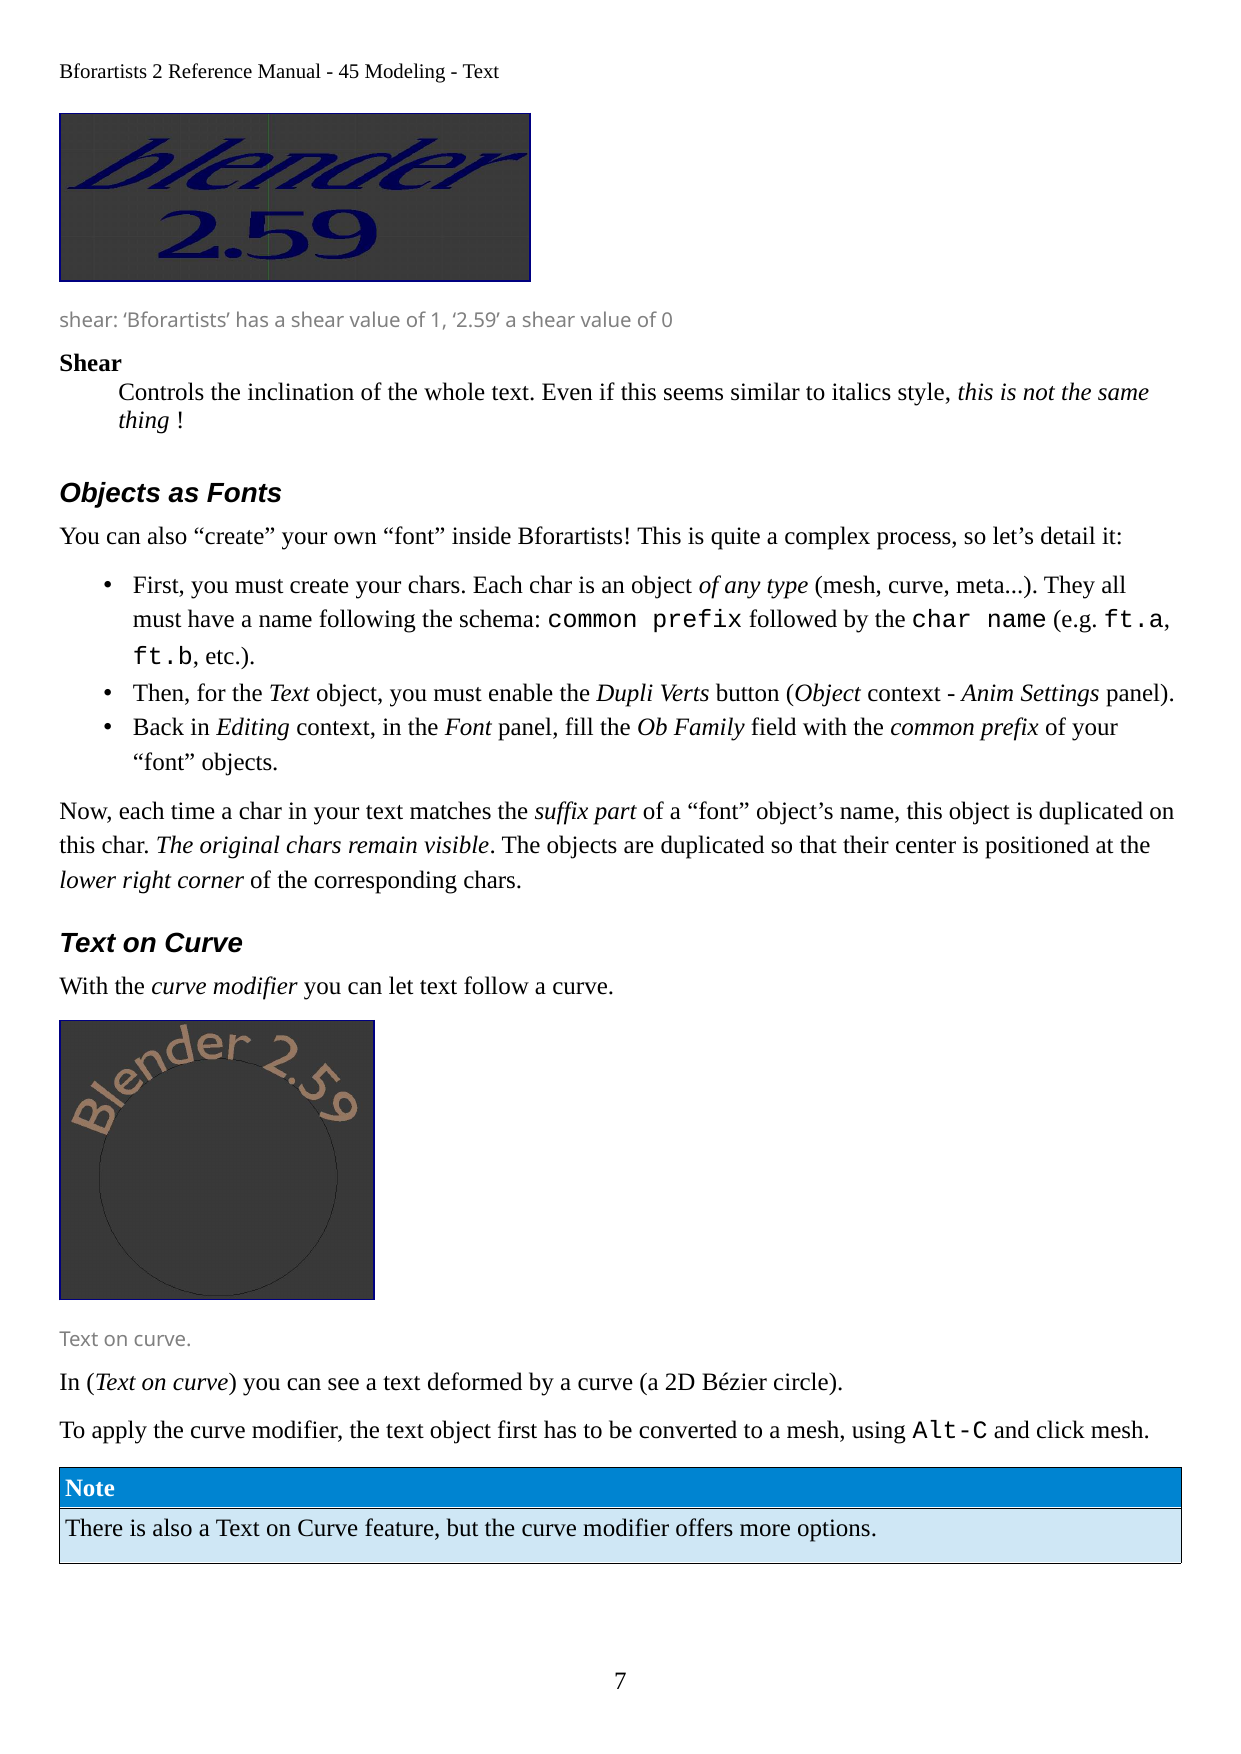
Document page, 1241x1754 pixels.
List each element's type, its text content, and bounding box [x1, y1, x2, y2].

table_cell There is also a Text on Curve feature, but the curve modifier offers more options. [60, 1509, 1181, 1562]
subtitle Objects as Fonts [59, 476, 1181, 508]
text shear: ‘Bforartists’ has a shear value of 1, ‘2.59’ a shear value of 0 [59, 302, 1181, 333]
list First, you must create your chars. Each char is an object of any type (mesh, curve, meta...). They all must have a name following the schema: common prefix followed by the char name (e.g. ft.a, ft.b, etc.). [103, 570, 1181, 672]
text To apply the curve modifier, the text object first has to be converted to a mesh, using Alt-C and click mesh. [59, 1416, 1181, 1446]
text Now, each time a char in your text matches the suffix part of a “font” object’s name, this object is duplicated on this char. The original chars remain visible. The objects are duplicated so that their center is positioned at the lower right corner of the corresponding chars. [59, 796, 1181, 893]
subtitle Text on Curve [59, 926, 1181, 958]
list Controls the inclination of the whole text. Even if this seems similar to italics style, this is not the same thing ! [118, 377, 1181, 434]
text In (Text on curve) you can see a text deformed by a curve (a 2D Bézier circle). [59, 1367, 1181, 1395]
text With the curve modifier you can let text follow a curve. [59, 971, 1181, 999]
picture [61, 114, 529, 280]
subtitle Shear [59, 348, 1181, 377]
text You can also “create” your own “font” inside Bforartists! This is quite a complex process, so let’s detail it: [59, 521, 1181, 549]
text Text on curve. [59, 1321, 1181, 1352]
picture [61, 1021, 373, 1299]
list Then, for the Text object, you must enable the Dupli Verts button (Object context - Anim Settings panel). [103, 678, 1181, 707]
list Back in Editing context, in the Font panel, fill the Ob Family field with the common prefix of your “font” objects. [103, 712, 1181, 776]
table_header Note [60, 1468, 1181, 1507]
